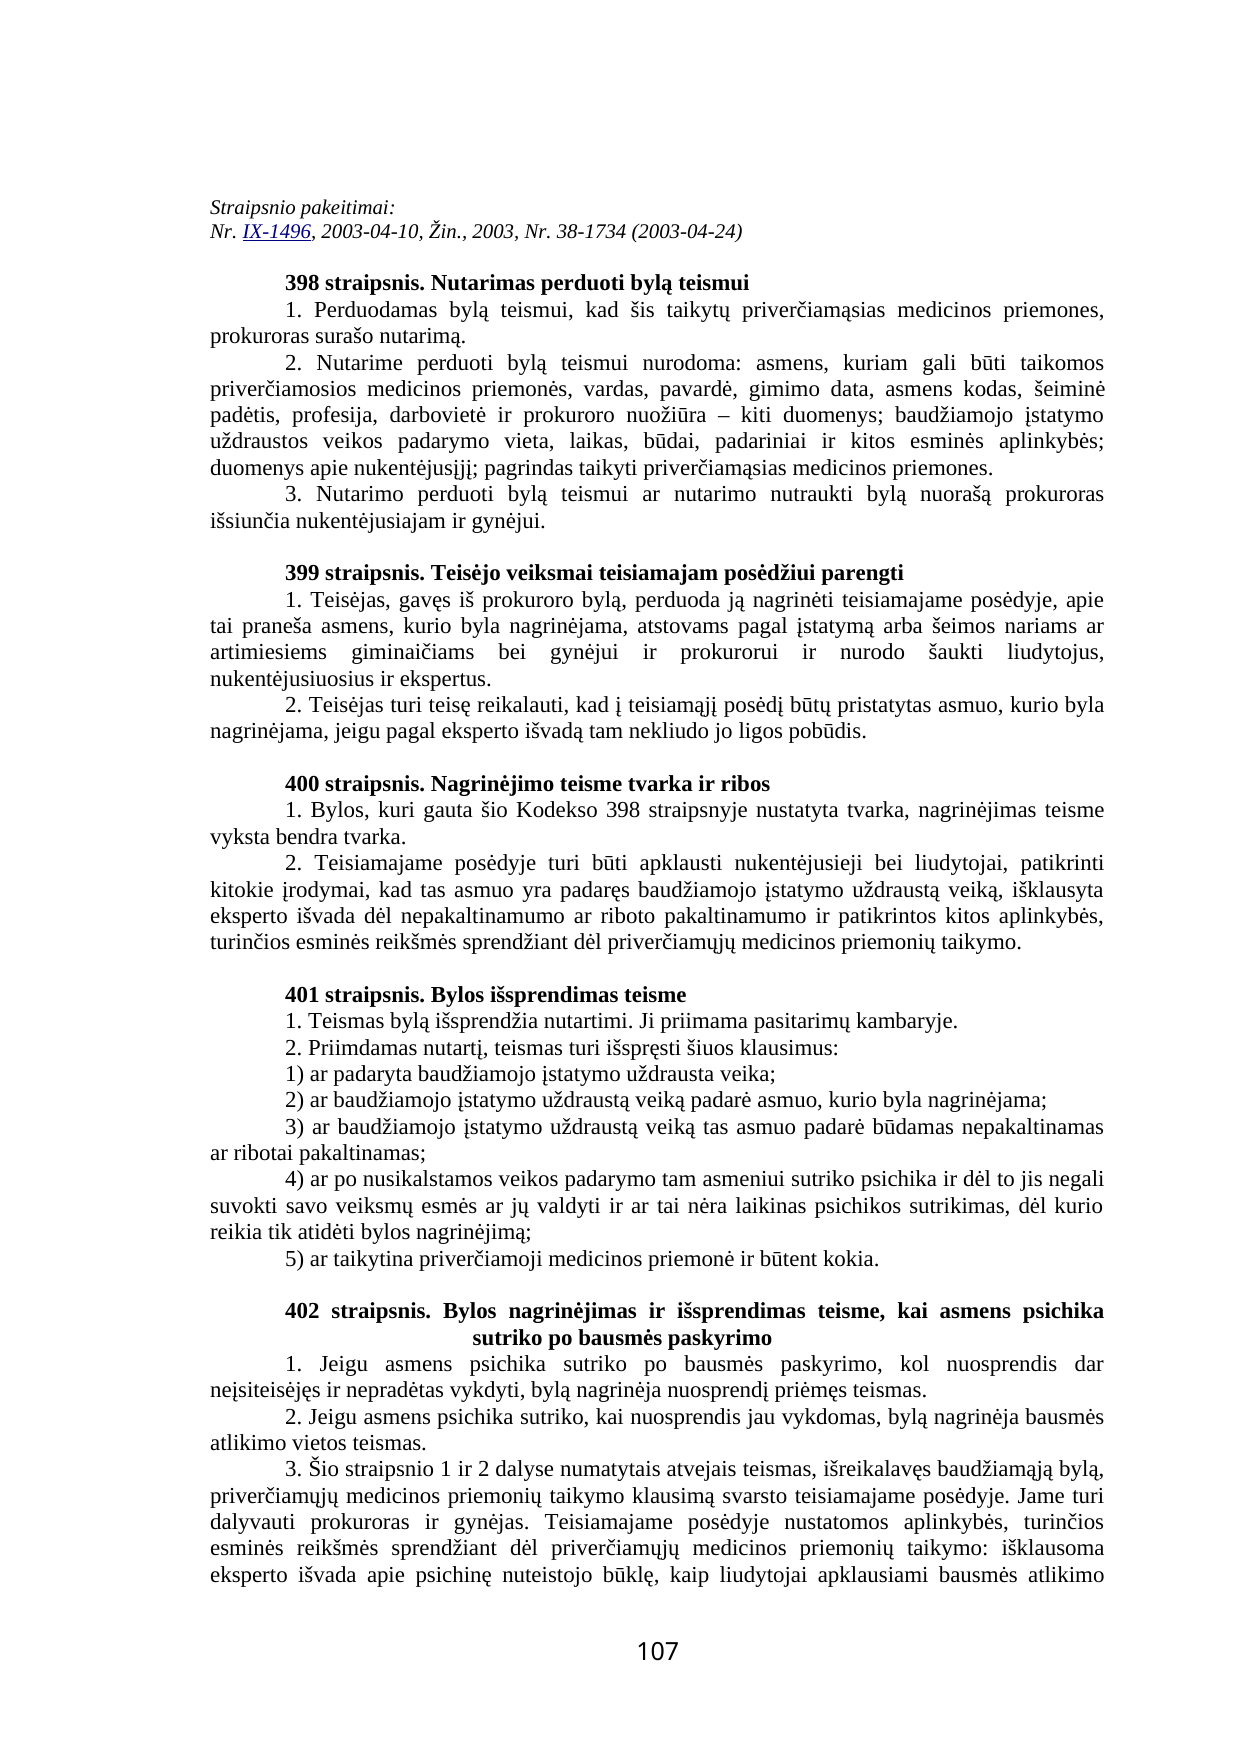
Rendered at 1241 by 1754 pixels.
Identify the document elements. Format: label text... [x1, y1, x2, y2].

text 1. Perduodamas bylą teismui, kad šis taikytų priverčiamąsias medicinos priemones, prokuroras surašo nutarimą. [210, 296, 1106, 348]
text 1) ar padaryta baudžiamojo įstatymo uždrausta veika; [210, 1060, 1106, 1086]
text 1. Jeigu asmens psichika sutriko po bausmės paskyrimo, kol nuosprendis dar neįsiteisėjęs ir nepradėtas vykdyti, bylą nagrinėja nuosprendį priėmęs teismas. [210, 1350, 1106, 1403]
text 1. Teismas bylą išsprendžia nutartimi. Ji priimama pasitarimų kambaryje. [210, 1007, 1106, 1034]
text 398 straipsnis. Nutarimas perduoti bylą teismui [210, 269, 1106, 296]
text 1. Teisėjas, gavęs iš prokuroro bylą, perduoda ją nagrinėti teisiamajame posėdyje, apie tai praneša asmens, kurio byla nagrinėjama, atstovams pagal įstatymą arba šeimos nariams ar artimiesiems giminaičiams bei gynėjui ir prokurorui ir nurodo šaukti liudytojus, nukentėjusiuosius ir ekspertus. [210, 586, 1106, 691]
text 1. Bylos, kuri gauta šio Kodekso 398 straipsnyje nustatyta tvarka, nagrinėjimas teisme vyksta bendra tvarka. [210, 797, 1106, 849]
text 3. Nutarimo perduoti bylą teismui ar nutarimo nutraukti bylą nuorašą prokuroras išsiunčia nukentėjusiajam ir gynėjui. [210, 480, 1106, 533]
text 2. Nutarime perduoti bylą teismui nurodoma: asmens, kuriam gali būti taikomos priverčiamosios medicinos priemonės, vardas, pavardė, gimimo data, asmens kodas, šeiminė padėtis, profesija, darbovietė ir prokuroro nuožiūra – kiti duomenys; baudžiamojo įstatymo uždraustos veikos padarymo vieta, laikas, būdai, padariniai ir kitos esminės aplinkybės; duomenys apie nukentėjusįjį; pagrindas taikyti priverčiamąsias medicinos priemones. [210, 348, 1106, 480]
text 3. Šio straipsnio 1 ir 2 dalyse numatytais atvejais teismas, išreikalavęs baudžiamąją bylą, priverčiamųjų medicinos priemonių taikymo klausimą svarsto teisiamajame posėdyje. Jame turi dalyvauti prokuroras ir gynėjas. Teisiamajame posėdyje nustatomos aplinkybės, turinčios esminės reikšmės sprendžiant dėl priverčiamųjų medicinos priemonių taikymo: išklausoma eksperto išvada apie psichinę nuteistojo būklę, kaip liudytojai apklausiami bausmės atlikimo [210, 1455, 1106, 1587]
text 3) ar baudžiamojo įstatymo uždraustą veiką tas asmuo padarė būdamas nepakaltinamas ar ribotai pakaltinamas; [210, 1113, 1106, 1166]
text 401 straipsnis. Bylos išsprendimas teisme [210, 981, 1106, 1007]
text 402 straipsnis. Bylos nagrinėjimas ir išsprendimas teisme, kai asmens psichika sutriko po bausmės paskyrimo [285, 1297, 1106, 1350]
text 2. Priimdamas nutartį, teismas turi išspręsti šiuos klausimus: [210, 1034, 1106, 1060]
text Nr. IX-1496, 2003-04-10, Žin., 2003, Nr. 38-1734 (2003-04-24) [210, 219, 1106, 243]
text 399 straipsnis. Teisėjo veiksmai teisiamajam posėdžiui parengti [210, 559, 1106, 586]
text 2. Teisiamajame posėdyje turi būti apklausti nukentėjusieji bei liudytojai, patikrinti kitokie įrodymai, kad tas asmuo yra padaręs baudžiamojo įstatymo uždraustą veiką, išklausyta eksperto išvada dėl nepakaltinamumo ar riboto pakaltinamumo ir patikrintos kitos aplinkybės, turinčios esminės reikšmės sprendžiant dėl priverčiamųjų medicinos priemonių taikymo. [210, 849, 1106, 955]
text 400 straipsnis. Nagrinėjimo teisme tvarka ir ribos [210, 770, 1106, 797]
text 4) ar po nusikalstamos veikos padarymo tam asmeniui sutriko psichika ir dėl to jis negali suvokti savo veiksmų esmės ar jų valdyti ir ar tai nėra laikinas psichikos sutrikimas, dėl kurio reikia tik atidėti bylos nagrinėjimą; [210, 1166, 1106, 1244]
text 2. Teisėjas turi teisę reikalauti, kad į teisiamąjį posėdį būtų pristatytas asmuo, kurio byla nagrinėjama, jeigu pagal eksperto išvadą tam nekliudo jo ligos pobūdis. [210, 691, 1106, 744]
text Straipsnio pakeitimai: [210, 195, 1106, 219]
text 2) ar baudžiamojo įstatymo uždraustą veiką padarė asmuo, kurio byla nagrinėjama; [210, 1086, 1106, 1113]
text 5) ar taikytina priverčiamoji medicinos priemonė ir būtent kokia. [210, 1244, 1106, 1271]
text 2. Jeigu asmens psichika sutriko, kai nuosprendis jau vykdomas, bylą nagrinėja bausmės atlikimo vietos teismas. [210, 1403, 1106, 1455]
